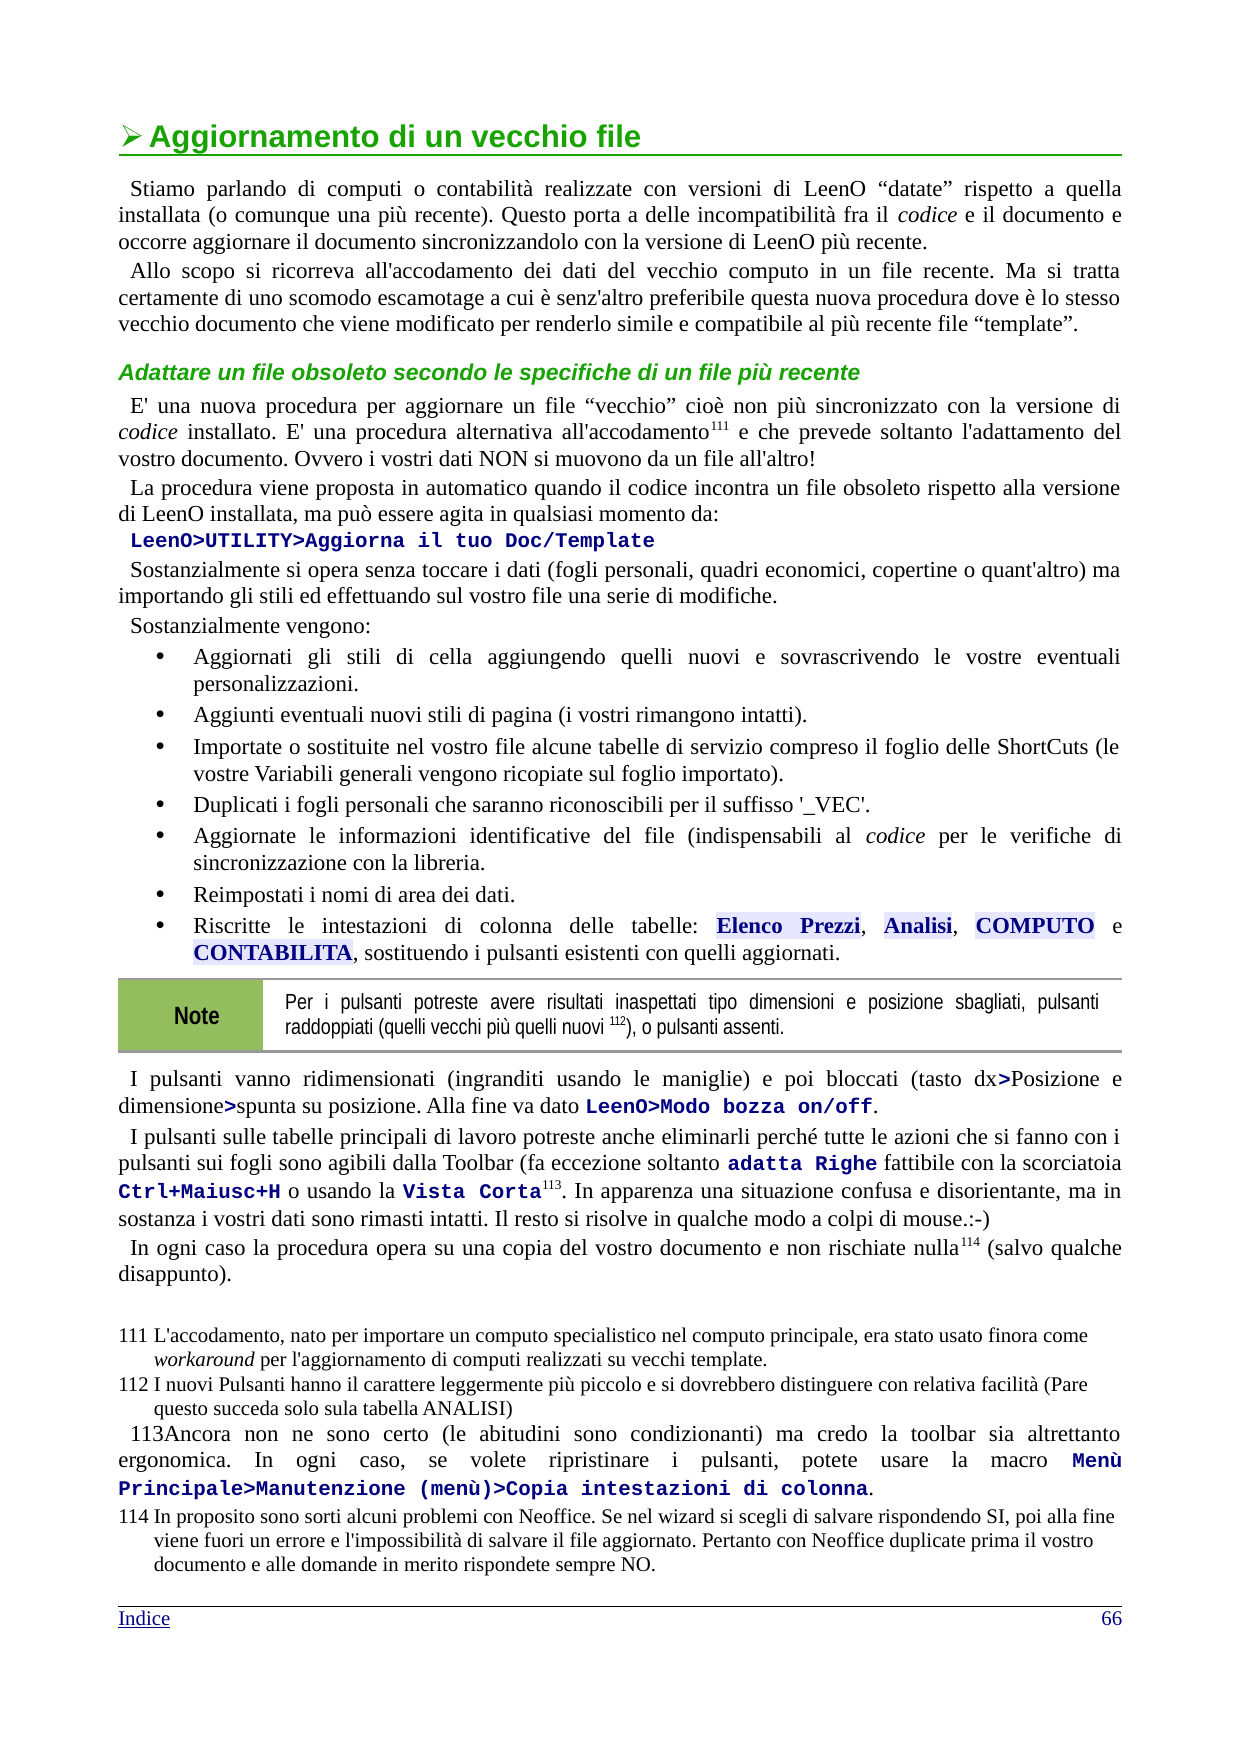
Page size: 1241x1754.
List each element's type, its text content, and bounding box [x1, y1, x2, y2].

list Reimpostati i nomi di area dei dati. [156, 878, 1122, 907]
text Sostanzialmente si opera senza toccare i dati (fogli personali, quadri economici, copertine o quant'altro) ma importando gli stili ed effettuando sul vostro file una serie di modifiche. [118, 556, 1122, 609]
text L'accodamento, nato per importare un computo specialistico nel computo principale, era stato usato finora come workaround per l'aggiornamento di computi realizzati su vecchi template. [118, 1323, 1122, 1371]
list Aggiornate le informazioni identificative del file (indispensabili al codice per le verifiche di sincronizzazione con la libreria. [156, 821, 1122, 876]
text I pulsanti sulle tabelle principali di lavoro potreste anche eliminarli perché tutte le azioni che si fanno con i pulsanti sui fogli sono agibili dalla Toolbar (fa eccezione soltanto adatta Righe fattibile con la scorciatoia Ctrl+Maiusc+H o usando la Vista Corta. In apparenza una situazione confusa e disorientante, ma in sostanza i vostri dati sono rimasti intatti. Il resto si risolve in qualche modo a colpi di mouse.:-) [118, 1123, 1122, 1231]
table_header Per i pulsanti potreste avere risultati inaspettati tipo dimensioni e posizione sbagliati, pulsanti raddoppiati (quelli vecchi più quelli nuovi ), o pulsanti assenti. [264, 980, 1122, 1050]
text In proposito sono sorti alcuni problemi con Neoffice. Se nel wizard si scegli di salvare rispondendo SI, poi alla fine viene fuori un errore e l'impossibilità di salvare il file aggiornato. Pertanto con Neoffice duplicate prima il vostro documento e alle domande in merito rispondete sempre NO. [118, 1504, 1122, 1576]
text La procedura viene proposta in automatico quando il codice incontra un file obsoleto rispetto alla versione di LeenO installata, ma può essere agita in qualsiasi momento da: [118, 474, 1122, 527]
text E' una nuova procedura per aggiornare un file “vecchio” cioè non più sincronizzato con la versione di codice installato. E' una procedura alternativa all'accodamento e che prevede soltanto l'adattamento del vostro documento. Ovvero i vostri dati NON si muovono da un file all'altro! [118, 392, 1122, 471]
list Riscritte le intestazioni di colonna delle tabelle: Elenco Prezzi, Analisi, COMPUTO e CONTABILITA, sostituendo i pulsanti esistenti con quelli aggiornati. [156, 910, 1122, 965]
table_header Note [118, 980, 263, 1050]
text In ogni caso la procedura opera su una copia del vostro documento e non rischiate nulla (salvo qualche disappunto). [118, 1234, 1122, 1287]
list Duplicati i fogli personali che saranno riconoscibili per il suffisso '_VEC'. [156, 789, 1122, 818]
list Aggiunti eventuali nuovi stili di pagina (i vostri rimangono intatti). [156, 699, 1122, 728]
text Ancora non ne sono certo (le abitudini sono condizionanti) ma credo la toolbar sia altrettanto ergonomica. In ogni caso, se volete ripristinare i pulsanti, potete usare la macro Menù Principale>Manutenzione (menù)>Copia intestazioni di colonna. [118, 1419, 1122, 1501]
text Sostanzialmente vengono: [118, 612, 1122, 638]
text I pulsanti vanno ridimensionati (ingranditi usando le maniglie) e poi bloccati (tasto dx>Posizione e dimensione>spunta su posizione. Alla fine va dato LeenO>Modo bozza on/off. [118, 1065, 1122, 1120]
list Aggiornati gli stili di cella aggiungendo quelli nuovi e sovrascrivendo le vostre eventuali personalizzazioni. [156, 641, 1122, 696]
subtitle Aggiornamento di un vecchio file [119, 118, 1122, 154]
list Importate o sostituite nel vostro file alcune tabelle di servizio compreso il foglio delle ShortCuts (le vostre Variabili generali vengono ricopiate sul foglio importato). [156, 731, 1122, 786]
text Stiamo parlando di computi o contabilità realizzate con versioni di LeenO “datate” rispetto a quella installata (o comunque una più recente). Questo porta a delle incompatibilità fra il codice e il documento e occorre aggiornare il documento sincronizzandolo con la versione di LeenO più recente. [118, 175, 1122, 254]
subtitle Adattare un file obsoleto secondo le specifiche di un file più recente [118, 359, 1122, 386]
text Allo scopo si ricorreva all'accodamento dei dati del vecchio computo in un file recente. Ma si tratta certamente di uno scomodo escamotage a cui è senz'altro preferibile questa nuova procedura dove è lo stesso vecchio documento che viene modificato per renderlo simile e compatibile al più recente file “template”. [118, 257, 1122, 336]
text LeenO>UTILITY>Aggiorna il tuo Doc/Template [118, 530, 1122, 553]
